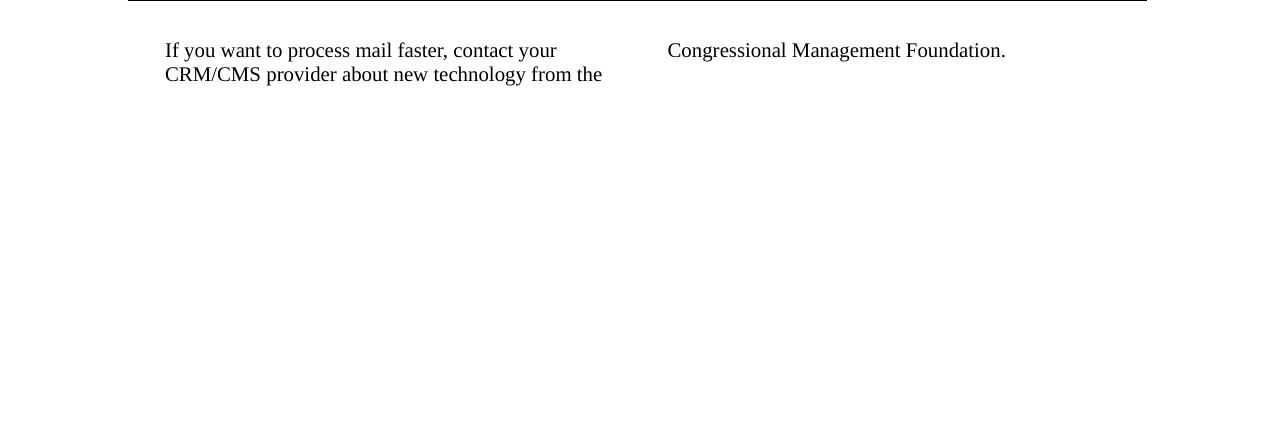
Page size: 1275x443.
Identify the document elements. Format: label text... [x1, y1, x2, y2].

text Congressional Management Foundation. [667, 38, 1110, 62]
text If you want to process mail faster, contact your CRM/CMS provider about new technology from the [165, 38, 607, 86]
